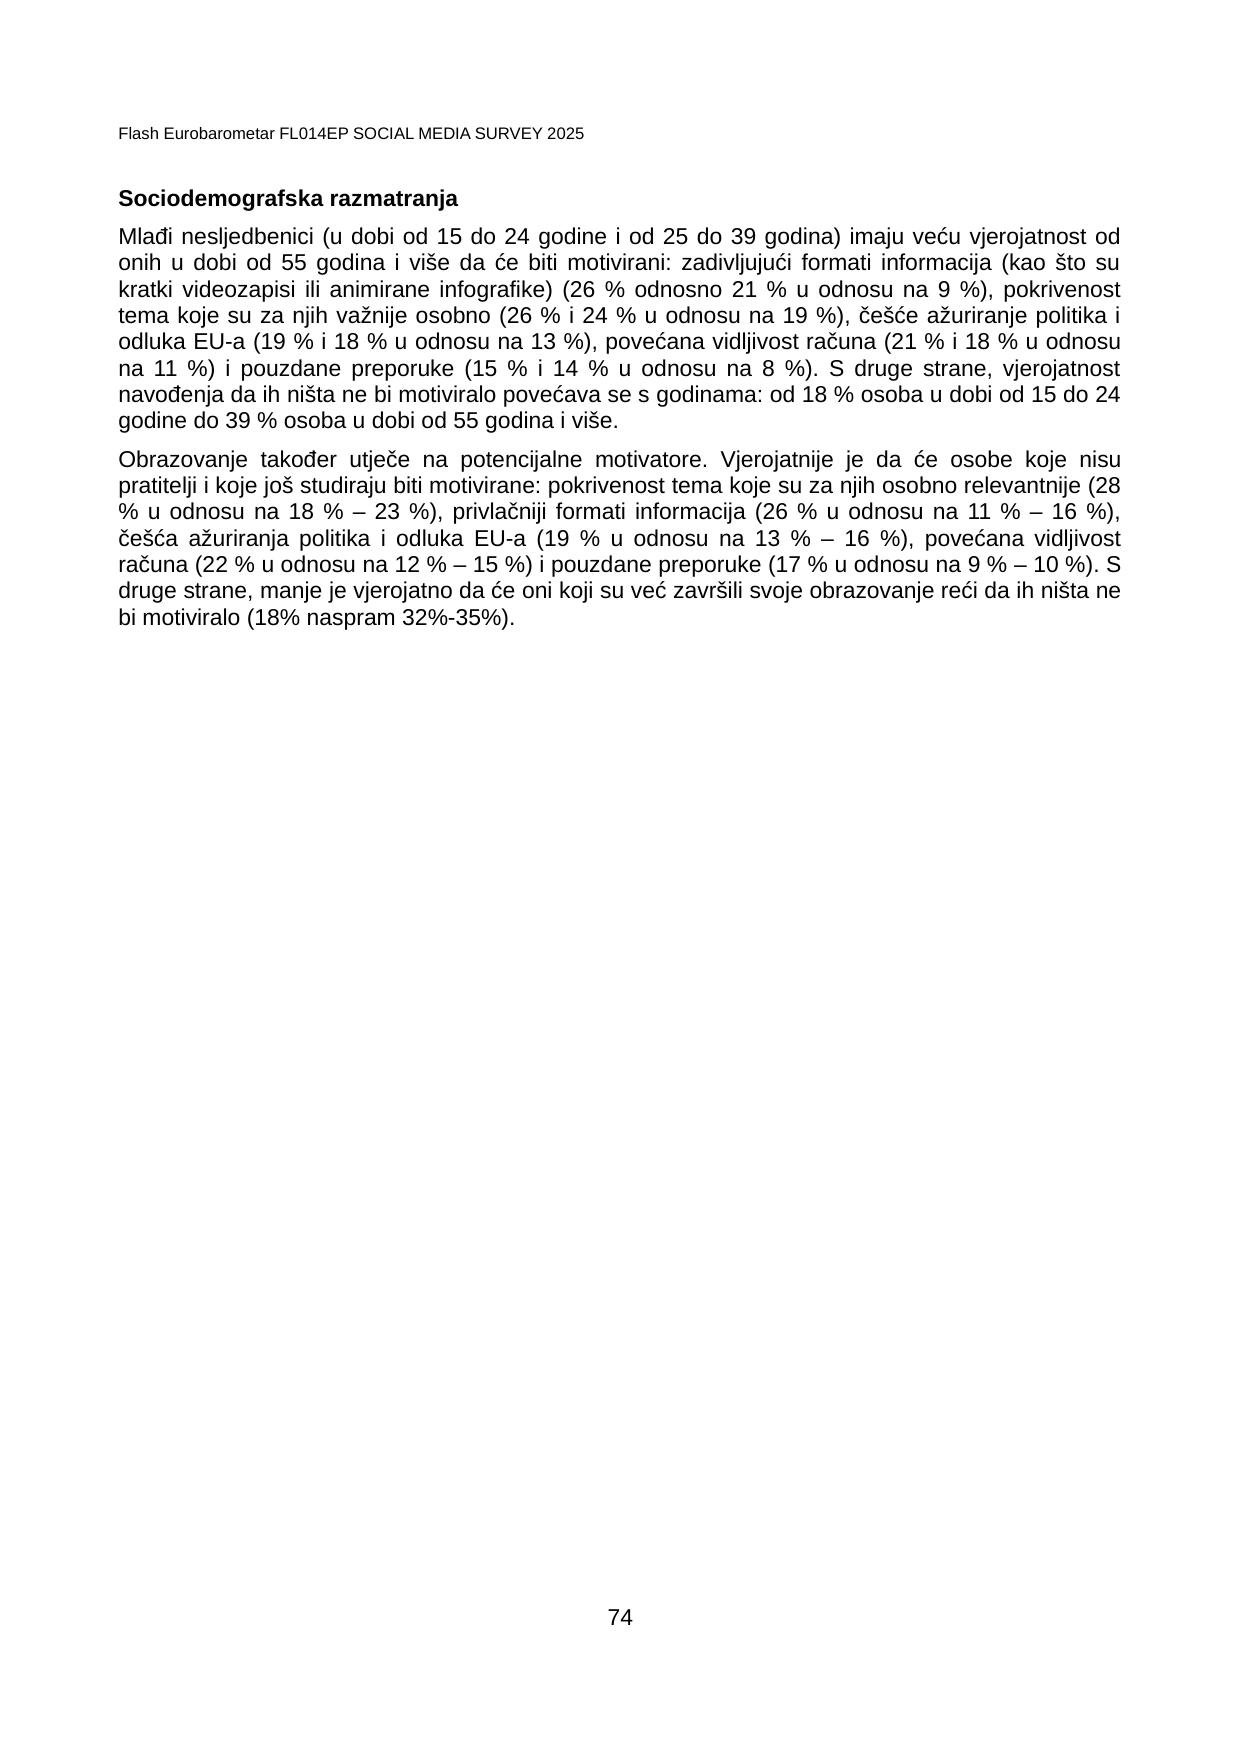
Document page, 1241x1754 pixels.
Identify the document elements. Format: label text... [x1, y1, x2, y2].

text Sociodemografska razmatranja [118, 184, 1122, 211]
text Obrazovanje također utječe na potencijalne motivatore. Vjerojatnije je da će osobe koje nisu pratitelji i koje još studiraju biti motivirane: pokrivenost tema koje su za njih osobno relevantnije (28 % u odnosu na 18 % – 23 %), privlačniji formati informacija (26 % u odnosu na 11 % – 16 %), češća ažuriranja politika i odluka EU-a (19 % u odnosu na 13 % – 16 %), povećana vidljivost računa (22 % u odnosu na 12 % – 15 %) i pouzdane preporuke (17 % u odnosu na 9 % – 10 %). S druge strane, manje je vjerojatno da će oni koji su već završili svoje obrazovanje reći da ih ništa ne bi motiviralo (18% naspram 32%-35%). [118, 446, 1122, 630]
text Mlađi nesljedbenici (u dobi od 15 do 24 godine i od 25 do 39 godina) imaju veću vjerojatnost od onih u dobi od 55 godina i više da će biti motivirani: zadivljujući formati informacija (kao što su kratki videozapisi ili animirane infografike) (26 % odnosno 21 % u odnosu na 9 %), pokrivenost tema koje su za njih važnije osobno (26 % i 24 % u odnosu na 19 %), češće ažuriranje politika i odluka EU-a (19 % i 18 % u odnosu na 13 %), povećana vidljivost računa (21 % i 18 % u odnosu na 11 %) i pouzdane preporuke (15 % i 14 % u odnosu na 8 %). S druge strane, vjerojatnost navođenja da ih ništa ne bi motiviralo povećava se s godinama: od 18 % osoba u dobi od 15 do 24 godine do 39 % osoba u dobi od 55 godina i više. [118, 223, 1122, 434]
